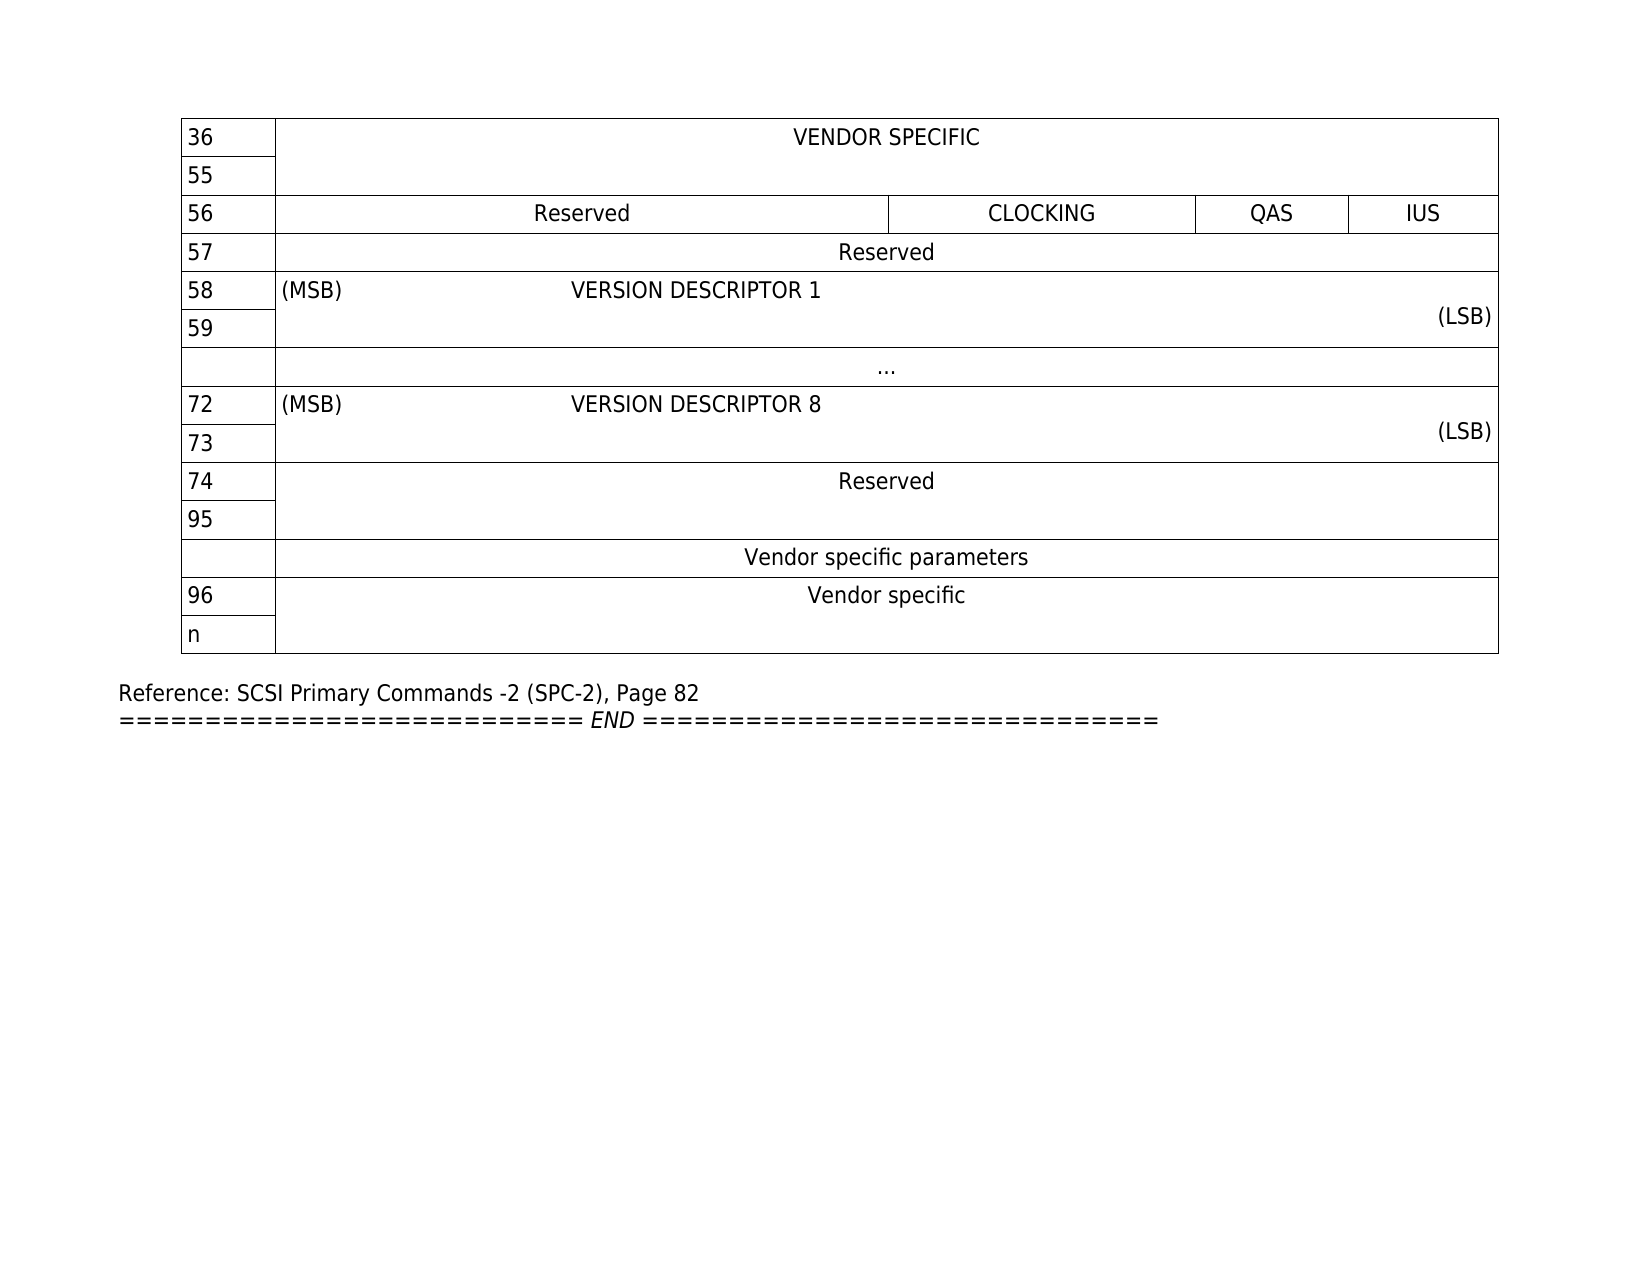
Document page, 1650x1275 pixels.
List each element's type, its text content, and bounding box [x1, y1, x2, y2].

table_cell (MSB) VERSION DESCRIPTOR 1 (LSB) [276, 272, 1498, 347]
table_cell 95 [182, 501, 275, 539]
table_cell [182, 540, 275, 577]
table_cell [182, 348, 275, 386]
table_header 72 [182, 387, 275, 424]
table_cell 59 [182, 310, 275, 347]
table_cell 55 [182, 157, 275, 194]
table_cell Reserved [276, 234, 1498, 271]
table_cell Reserved [276, 463, 1498, 539]
table_cell IUS [1349, 196, 1498, 233]
table_cell ... [276, 348, 1498, 386]
text Reference: SCSI Primary Commands -2 (SPC-2), Page 82 [118, 680, 1532, 707]
table_header 58 [182, 272, 275, 309]
table_cell 56 [182, 196, 275, 233]
table_cell n [182, 616, 275, 653]
text =========================== END ============================== [118, 707, 1532, 733]
table_cell Vendor specific [276, 578, 1498, 653]
table_header 36 [182, 119, 275, 156]
table_header 96 [182, 578, 275, 615]
table_cell CLOCKING [889, 196, 1195, 233]
table_cell Reserved [276, 196, 888, 233]
table_cell QAS [1196, 196, 1348, 233]
table_cell VENDOR SPECIFIC [276, 119, 1498, 194]
table_cell Vendor specific parameters [276, 540, 1498, 577]
table_cell 73 [182, 425, 275, 462]
table_header 74 [182, 463, 275, 500]
table_cell 57 [182, 234, 275, 271]
table_cell (MSB) VERSION DESCRIPTOR 8 (LSB) [276, 387, 1498, 462]
